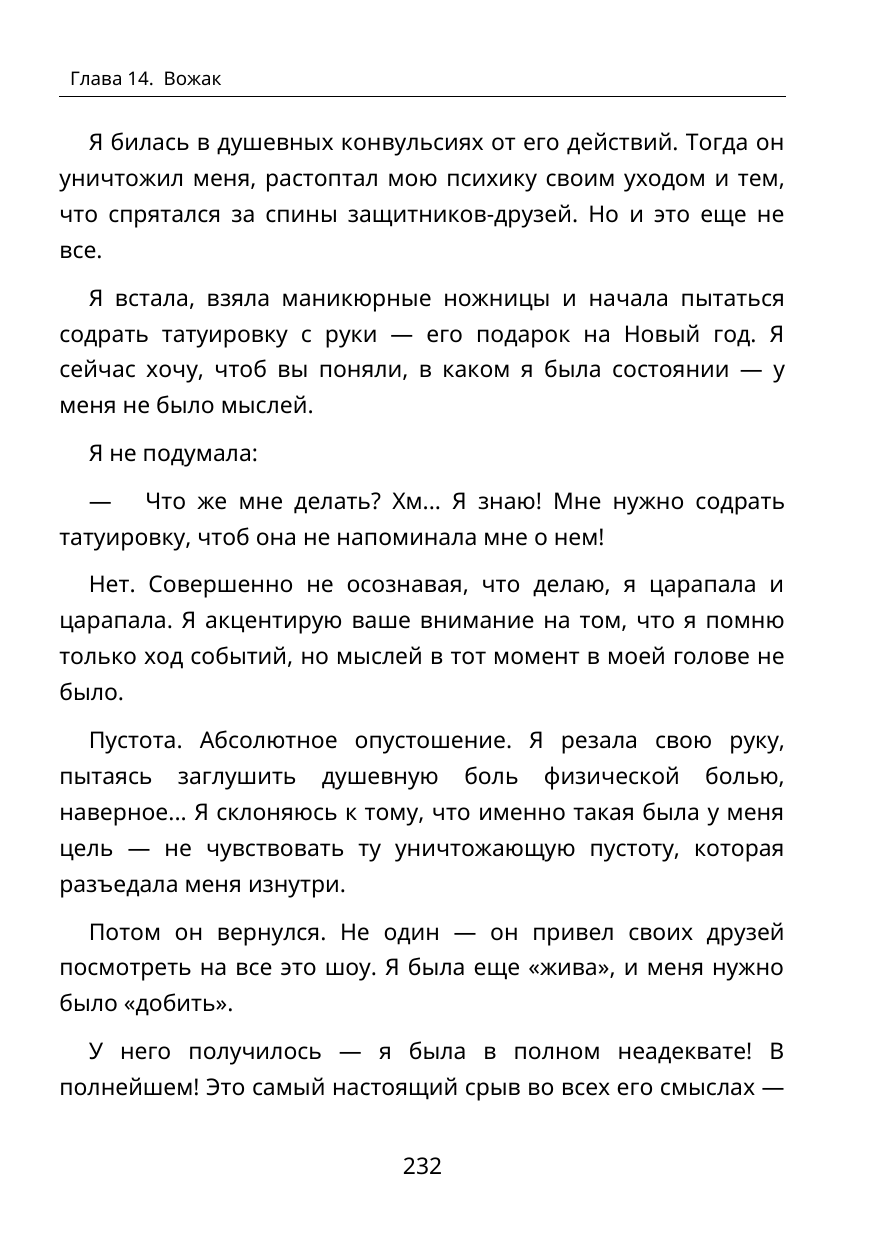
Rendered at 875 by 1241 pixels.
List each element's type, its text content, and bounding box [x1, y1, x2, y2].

text Я билась в душевных конвульсиях от его действий. Тогда он уничтожил меня, растоптал мою психику своим уходом и тем, что спрятался за спины защитников-друзей. Но и это еще не все. [59, 126, 786, 265]
list Что же мне делать? Хм... Я знаю! Мне нужно содрать татуировку, чтоб она не напоминала мне о нем! [59, 485, 786, 552]
text У него получилось — я была в полном неадеквате! В полнейшем! Это самый настоящий срыв во всех его смыслах — [59, 1035, 786, 1102]
text Потом он вернулся. Не один — он привел своих друзей посмотреть на все это шоу. Я была еще «жива», и меня нужно было «добить». [59, 915, 786, 1018]
text Пустота. Абсолютное опустошение. Я резала свою руку, пытаясь заглушить душевную боль физической болью, наверное... Я склоняюсь к тому, что именно такая была у меня цель — не чувствовать ту уничтожающую пустоту, которая разъедала меня изнутри. [59, 724, 786, 899]
text Я не подумала: [59, 437, 786, 468]
text Нет. Совершенно не осознавая, что делаю, я царапала и царапала. Я акцентирую ваше внимание на том, что я помню только ход событий, но мыслей в тот момент в моей голове не было. [59, 568, 786, 707]
text Я встала, взяла маникюрные ножницы и начала пытаться содрать татуировку с руки — его подарок на Новый год. Я сейчас хочу, чтоб вы поняли, в каком я была состоянии — у меня не было мыслей. [59, 282, 786, 421]
